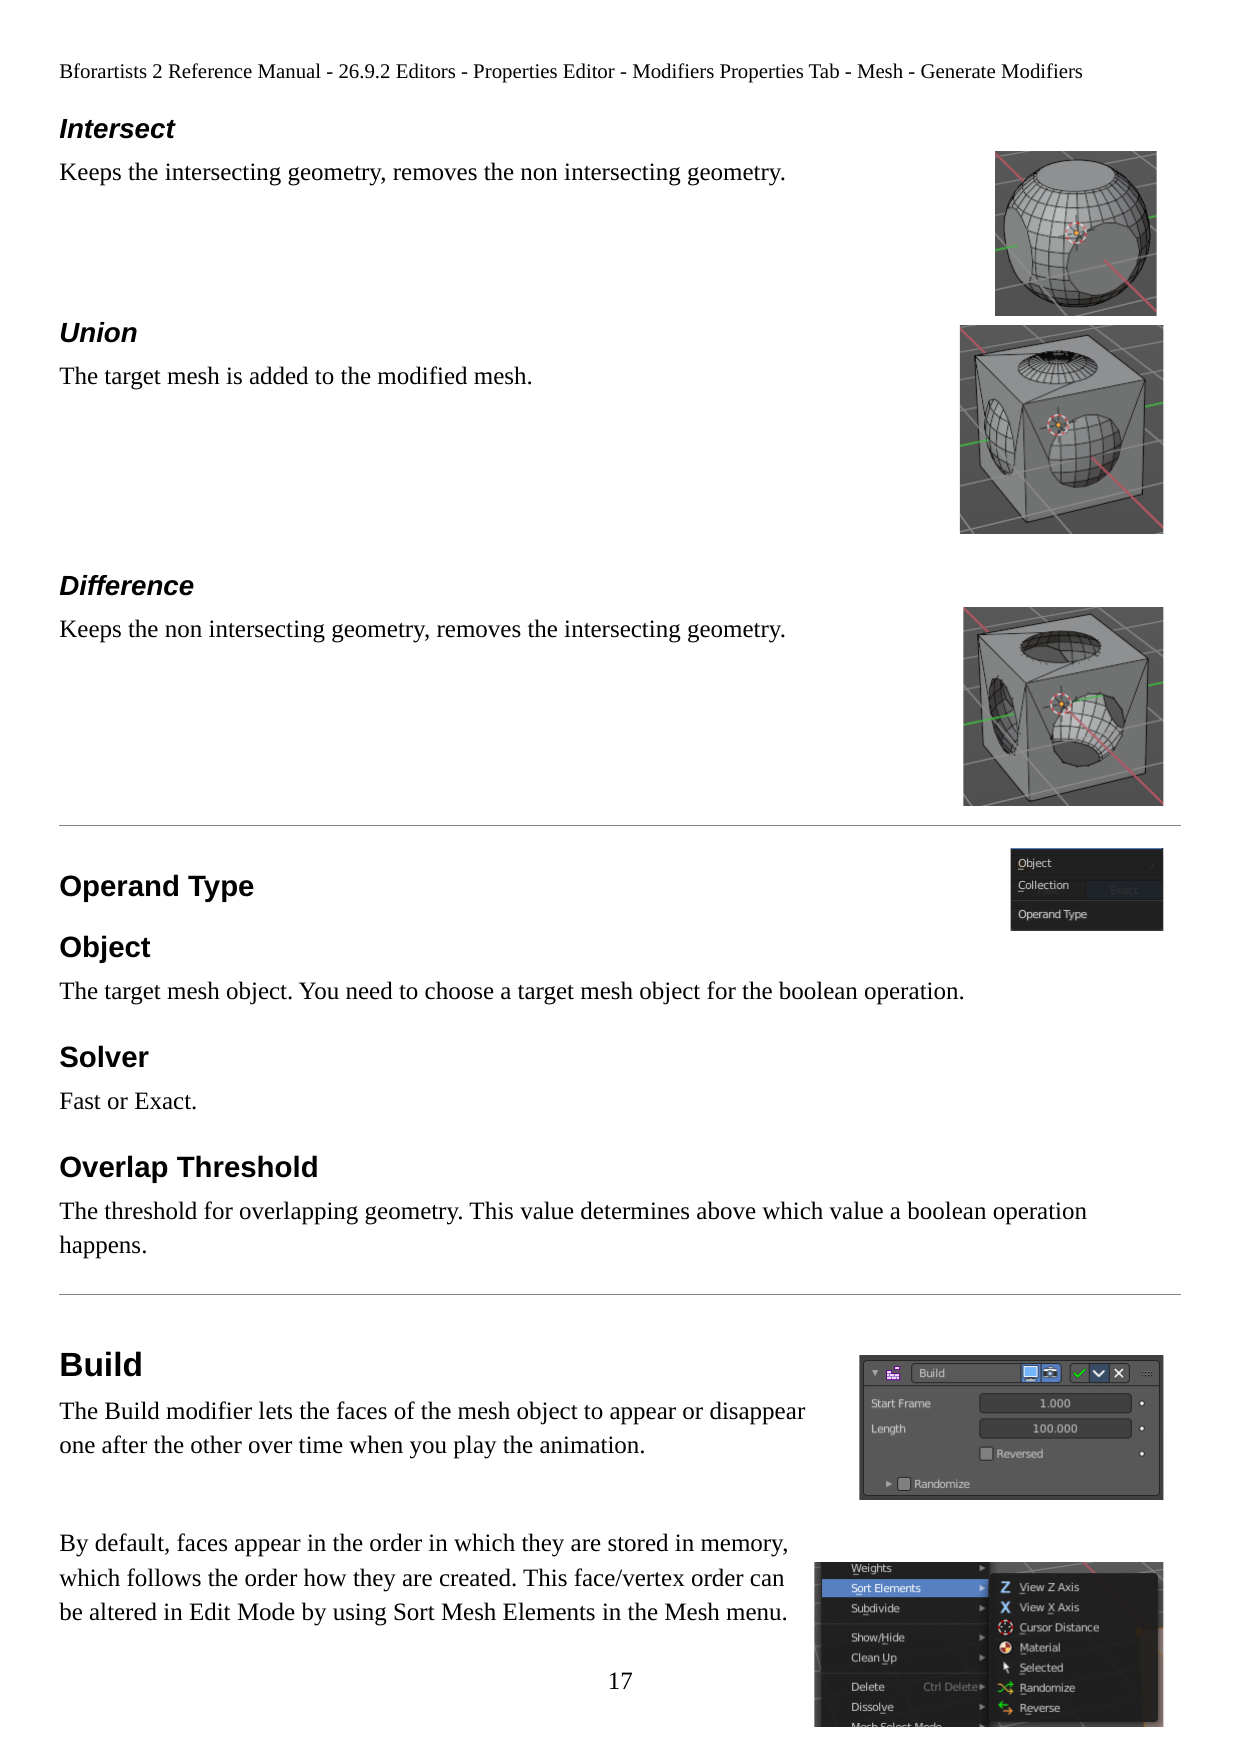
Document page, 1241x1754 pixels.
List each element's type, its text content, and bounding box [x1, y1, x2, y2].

picture [963, 607, 1164, 806]
text The target mesh is added to the modified mesh. [59, 361, 959, 390]
picture [995, 151, 1157, 316]
subtitle Operand Type [59, 869, 1010, 903]
text The threshold for overlapping geometry. This value determines above which value a boolean operation happens. [59, 1196, 1181, 1259]
picture [1010, 848, 1164, 931]
text Fast or Exact. [59, 1086, 1181, 1115]
subtitle Solver [59, 1040, 1181, 1074]
text Keeps the non intersecting geometry, removes the intersecting geometry. [59, 614, 963, 643]
picture [859, 1355, 1164, 1500]
picture [814, 1562, 1164, 1727]
subtitle [1164, 869, 1181, 903]
picture [959, 325, 1164, 534]
subtitle Object [59, 930, 1181, 964]
subtitle Intersect [59, 113, 1181, 144]
subtitle Overlap Threshold [59, 1150, 1181, 1183]
text By default, faces appear in the order in which they are stored in memory, which follows the order how they are created. This face/vertex order can be altered in Edit Mode by using Sort Mesh Elements in the Mesh menu. [59, 1528, 1181, 1626]
subtitle Build [59, 1344, 1181, 1383]
text The Build modifier lets the faces of the mesh object to appear or disappear one after the other over time when you play the animation. [59, 1396, 859, 1459]
subtitle Union [59, 317, 1181, 348]
subtitle Difference [59, 570, 1181, 602]
text Keeps the intersecting geometry, removes the non intersecting geometry. [59, 157, 995, 186]
text The target mesh object. You need to choose a target mesh object for the boolean operation. [59, 976, 1181, 1005]
